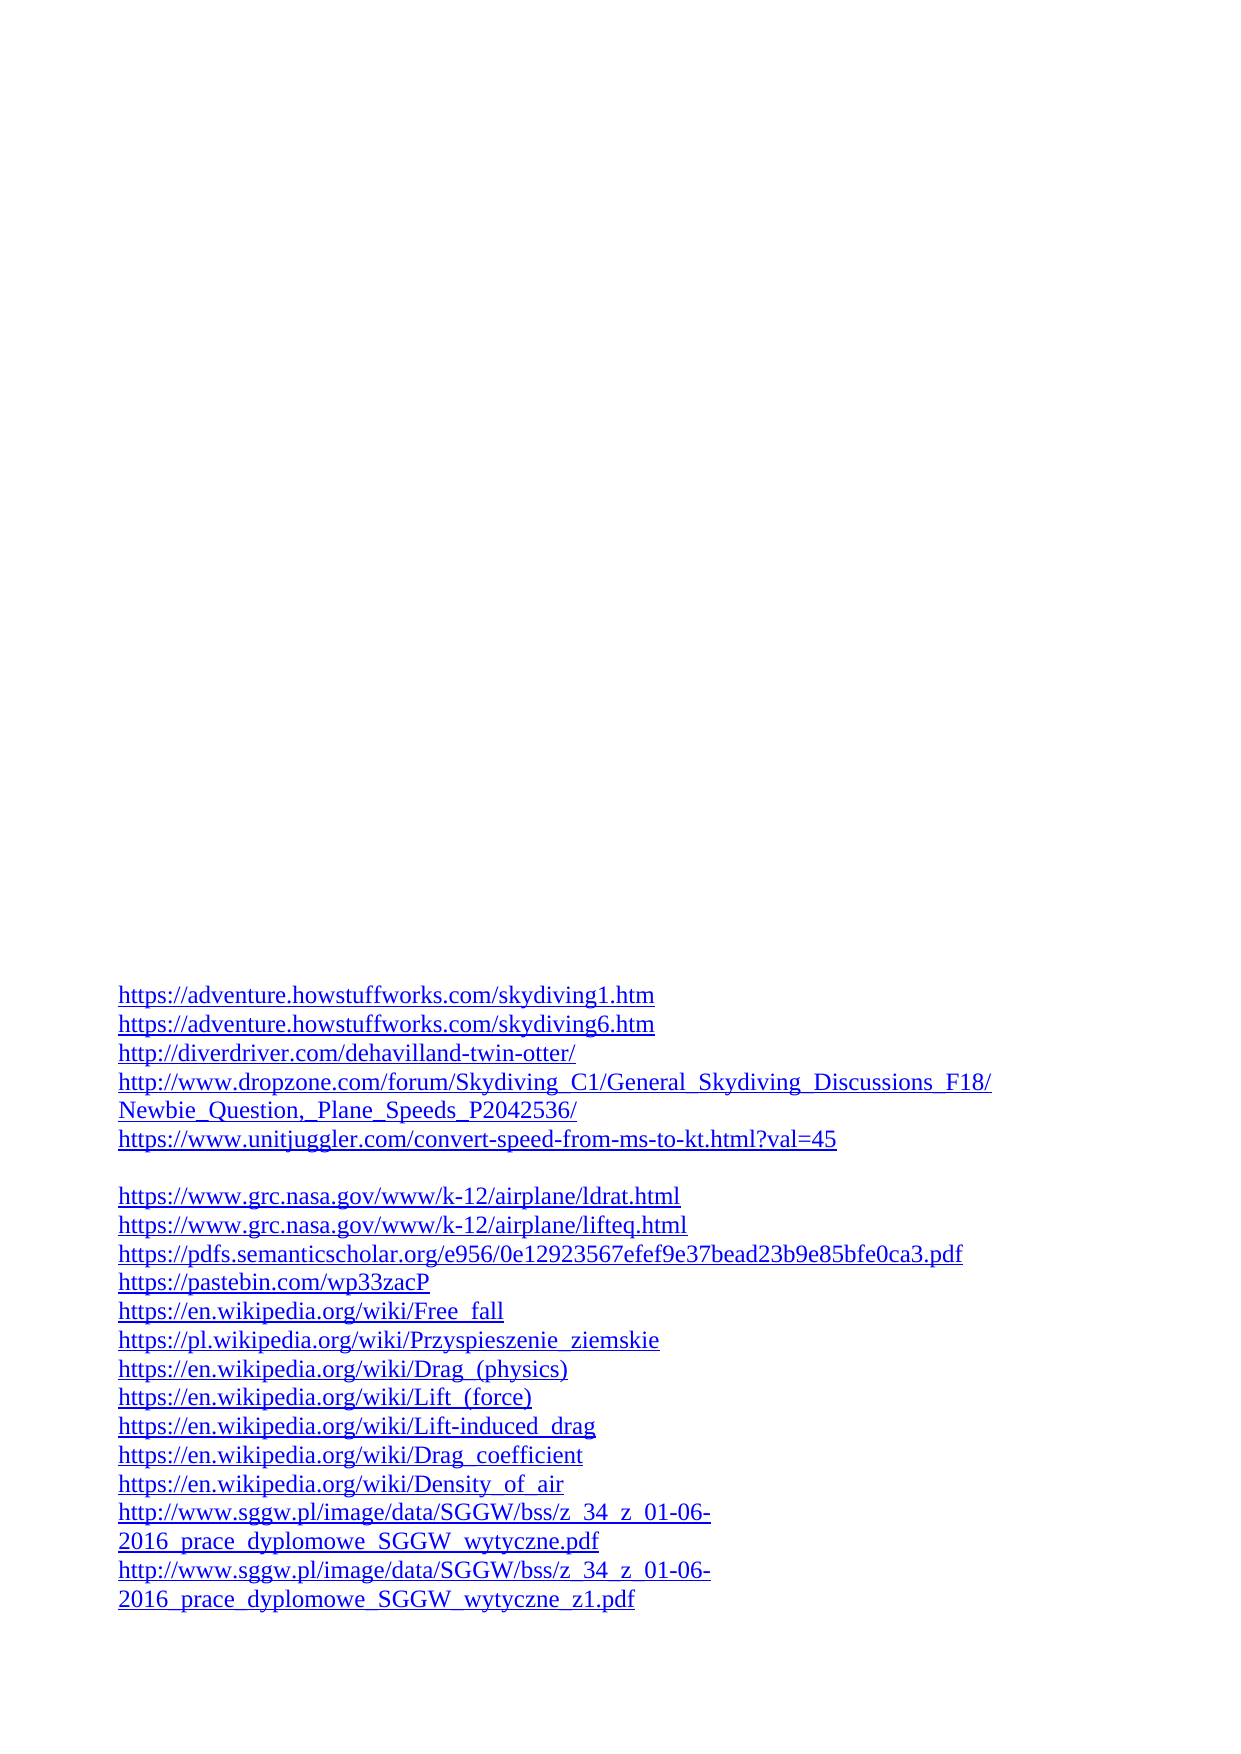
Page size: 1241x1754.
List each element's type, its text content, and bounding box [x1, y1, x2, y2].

text https://en.wikipedia.org/wiki/Drag_coefficient [118, 1440, 1122, 1469]
text https://en.wikipedia.org/wiki/Drag_(physics) [118, 1354, 1122, 1382]
text https://adventure.howstuffworks.com/skydiving1.htm [118, 981, 1122, 1009]
text http://www.sggw.pl/image/data/SGGW/bss/z_34_z_01-06-2016_prace_dyplomowe_SGGW_wytyczne.pdf [118, 1497, 1122, 1555]
text https://www.grc.nasa.gov/www/k-12/airplane/lifteq.html [118, 1210, 1122, 1239]
text https://pdfs.semanticscholar.org/e956/0e12923567efef9e37bead23b9e85bfe0ca3.pdf [118, 1239, 1122, 1267]
text http://www.sggw.pl/image/data/SGGW/bss/z_34_z_01-06-2016_prace_dyplomowe_SGGW_wytyczne_z1.pdf [118, 1555, 1122, 1612]
text https://en.wikipedia.org/wiki/Free_fall [118, 1296, 1122, 1325]
text https://en.wikipedia.org/wiki/Density_of_air [118, 1469, 1122, 1497]
text http://diverdriver.com/dehavilland-twin-otter/ [118, 1038, 1122, 1067]
text https://adventure.howstuffworks.com/skydiving6.htm [118, 1009, 1122, 1038]
text https://en.wikipedia.org/wiki/Lift-induced_drag [118, 1411, 1122, 1440]
text https://www.grc.nasa.gov/www/k-12/airplane/ldrat.html [118, 1181, 1122, 1210]
text https://pastebin.com/wp33zacP [118, 1267, 1122, 1296]
text https://pl.wikipedia.org/wiki/Przyspieszenie_ziemskie [118, 1325, 1122, 1354]
text http://www.dropzone.com/forum/Skydiving_C1/General_Skydiving_Discussions_F18/Newbie_Question,_Plane_Speeds_P2042536/ [118, 1067, 1122, 1124]
text https://www.unitjuggler.com/convert-speed-from-ms-to-kt.html?val=45 [118, 1124, 1122, 1153]
text https://en.wikipedia.org/wiki/Lift_(force) [118, 1382, 1122, 1411]
